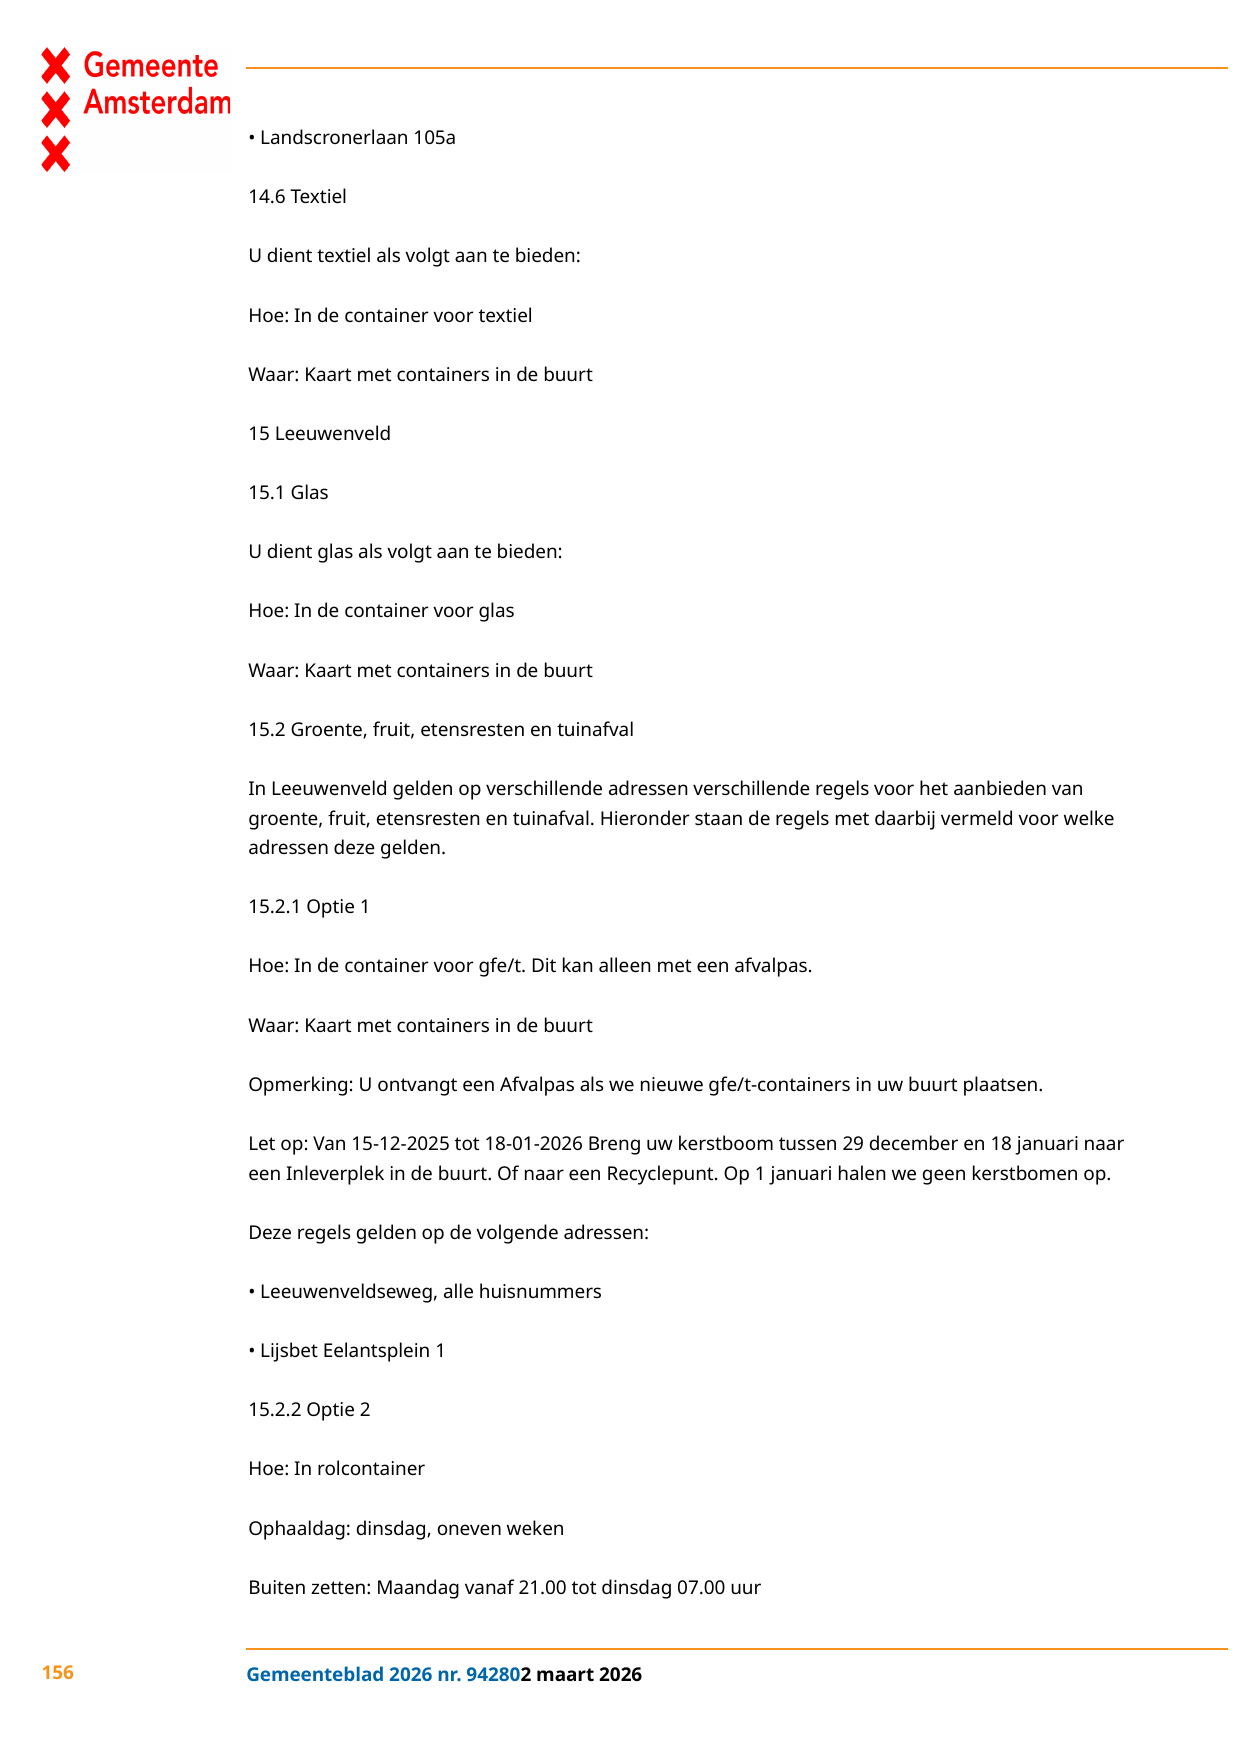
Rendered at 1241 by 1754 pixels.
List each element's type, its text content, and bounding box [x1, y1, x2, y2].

text 14.6 Textiel [248, 183, 1152, 209]
text Hoe: In rolcontainer [248, 1456, 1152, 1481]
text Waar: Kaart met containers in de buurt [248, 361, 1152, 387]
text Opmerking: U ontvangt een Afvalpas als we nieuwe gfe/t-containers in uw buurt plaatsen. [248, 1071, 1152, 1097]
text 15.2.1 Optie 1 [248, 893, 1152, 919]
text Waar: Kaart met containers in de buurt [248, 1012, 1152, 1038]
text Waar: Kaart met containers in de buurt [248, 657, 1152, 683]
text Hoe: In de container voor gfe/t. Dit kan alleen met een afvalpas. [248, 953, 1152, 978]
picture [41, 47, 231, 172]
text 15.1 Glas [248, 479, 1152, 505]
text • Leeuwenveldseweg, alle huisnummers [248, 1278, 1152, 1304]
text 15.2.2 Optie 2 [248, 1396, 1152, 1422]
text Hoe: In de container voor glas [248, 598, 1152, 623]
text 15.2 Groente, fruit, etensresten en tuinafval [248, 716, 1152, 742]
text • Landscronerlaan 105a [248, 124, 1152, 150]
text U dient textiel als volgt aan te bieden: [248, 243, 1152, 268]
text • Lijsbet Eelantsplein 1 [248, 1337, 1152, 1363]
text Deze regels gelden op de volgende adressen: [248, 1219, 1152, 1245]
text Hoe: In de container voor textiel [248, 302, 1152, 328]
text U dient glas als volgt aan te bieden: [248, 538, 1152, 564]
text 15 Leeuwenveld [248, 420, 1152, 446]
text In Leeuwenveld gelden op verschillende adressen verschillende regels voor het aanbieden van groente, fruit, etensresten en tuinafval. Hieronder staan de regels met daarbij vermeld voor welke adressen deze gelden. [248, 775, 1152, 860]
text Let op: Van 15-12-2025 tot 18-01-2026 Breng uw kerstboom tussen 29 december en 18 januari naar een Inleverplek in de buurt. Of naar een Recyclepunt. Op 1 januari halen we geen kerstbomen op. [248, 1130, 1152, 1186]
text Buiten zetten: Maandag vanaf 21.00 tot dinsdag 07.00 uur [248, 1574, 1152, 1600]
text Ophaaldag: dinsdag, oneven weken [248, 1515, 1152, 1541]
